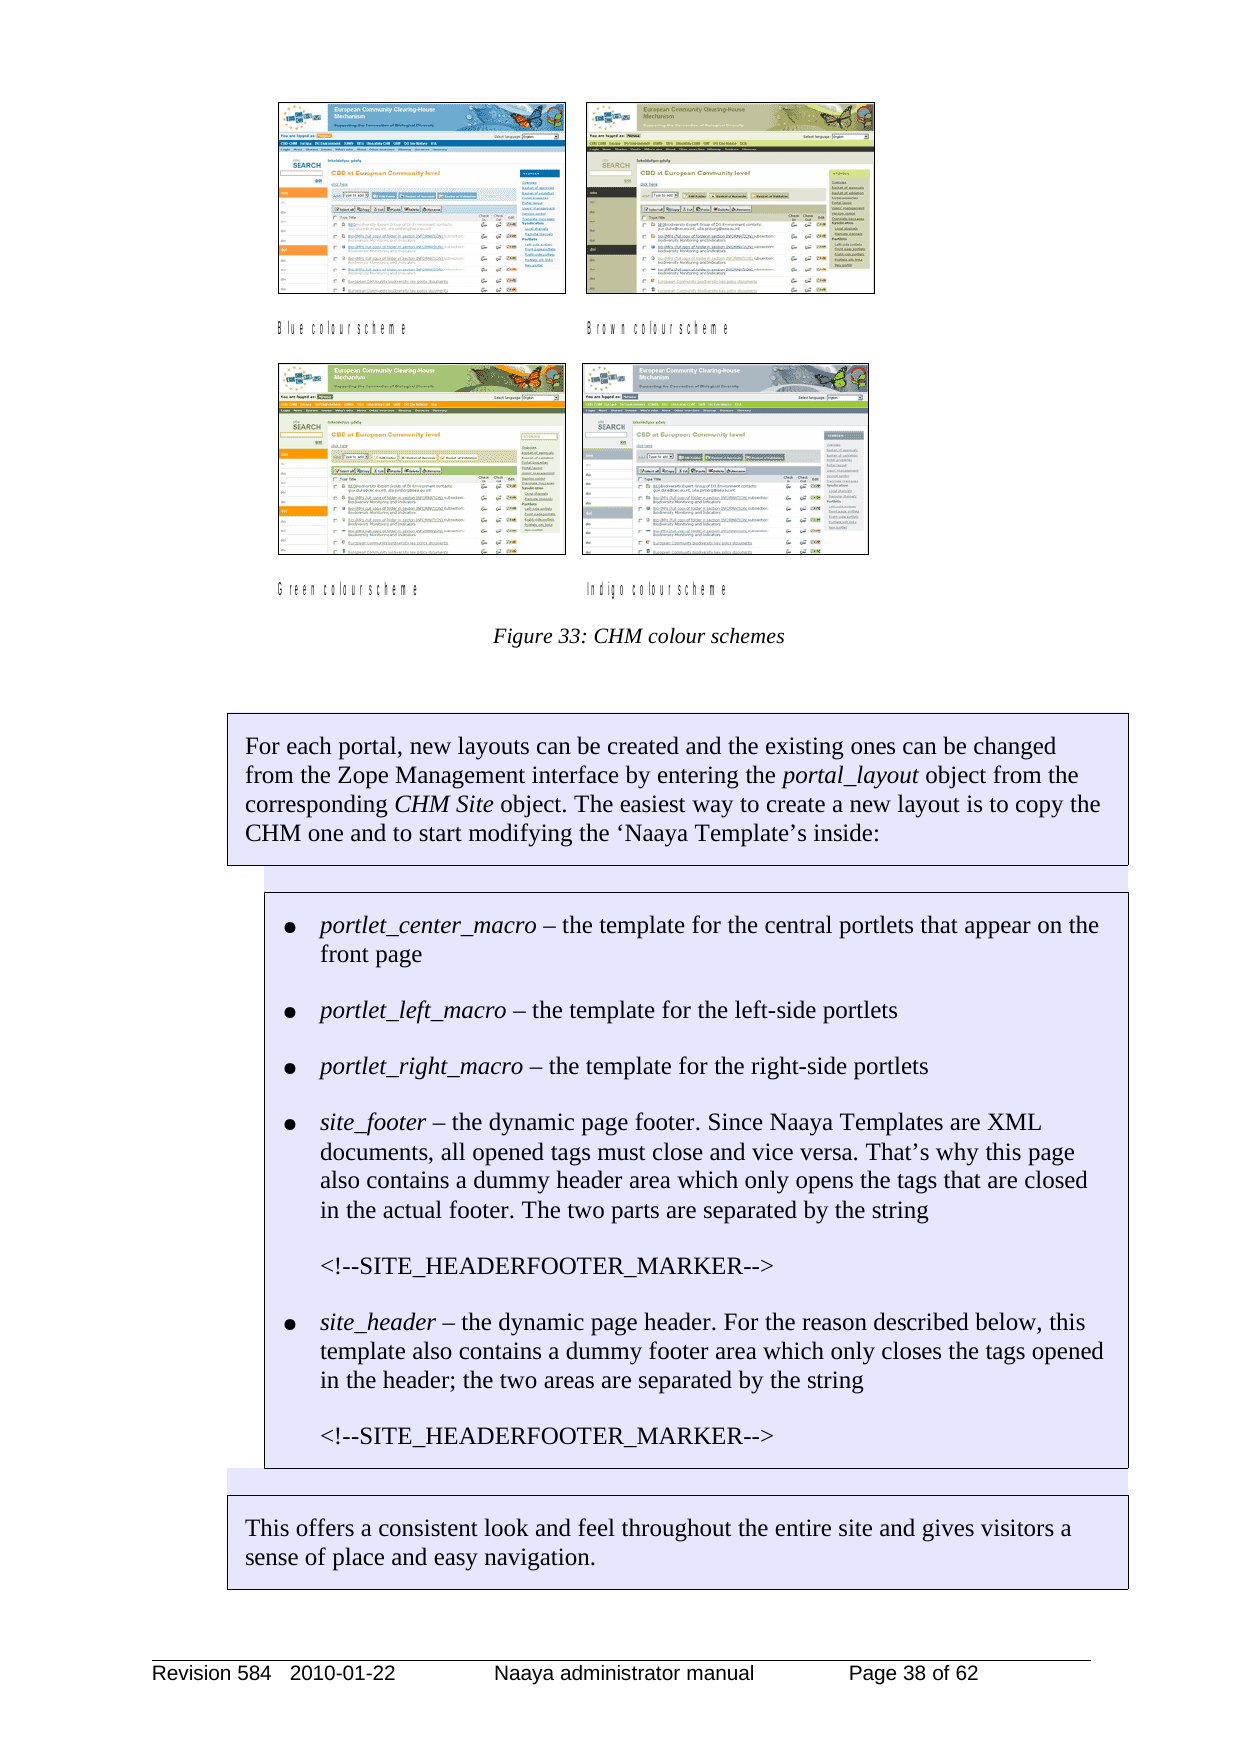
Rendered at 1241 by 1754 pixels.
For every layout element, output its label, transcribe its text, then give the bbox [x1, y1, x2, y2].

list portlet_right_macro – the template for the right-side portlets [265, 1033, 1128, 1080]
list site_footer – the dynamic page footer. Since Naaya Templates are XML documents, all opened tags must close and vice versa. That’s why this page also contains a dummy header area which only opens the tags that are closed in the actual footer. The two parts are separated by the string [265, 1089, 1128, 1223]
text Figure 33: CHM colour schemes [278, 114, 1002, 649]
text This offers a consistent look and feel throughout the entire site and gives visitors a sense of place and easy navigation. [228, 1496, 1128, 1589]
list portlet_center_macro – the template for the central portlets that appear on the front page [265, 893, 1128, 968]
list site_header – the dynamic page header. For the reason described below, this template also contains a dummy footer area which only closes the tags opened in the header; the two areas are separated by the string [265, 1288, 1128, 1394]
list <!--SITE_HEADERFOOTER_MARKER--> [265, 1403, 1128, 1468]
text For each portal, new layouts can be created and the existing ones can be changed from the Zope Management interface by entering the portal_layout object from the corresponding CHM Site object. The easiest way to create a new layout is to copy the CHM one and to start modifying the ‘Naaya Template’s inside: [228, 714, 1128, 865]
list <!--SITE_HEADERFOOTER_MARKER--> [265, 1232, 1128, 1279]
list portlet_left_macro – the template for the left-side portlets [265, 977, 1128, 1024]
